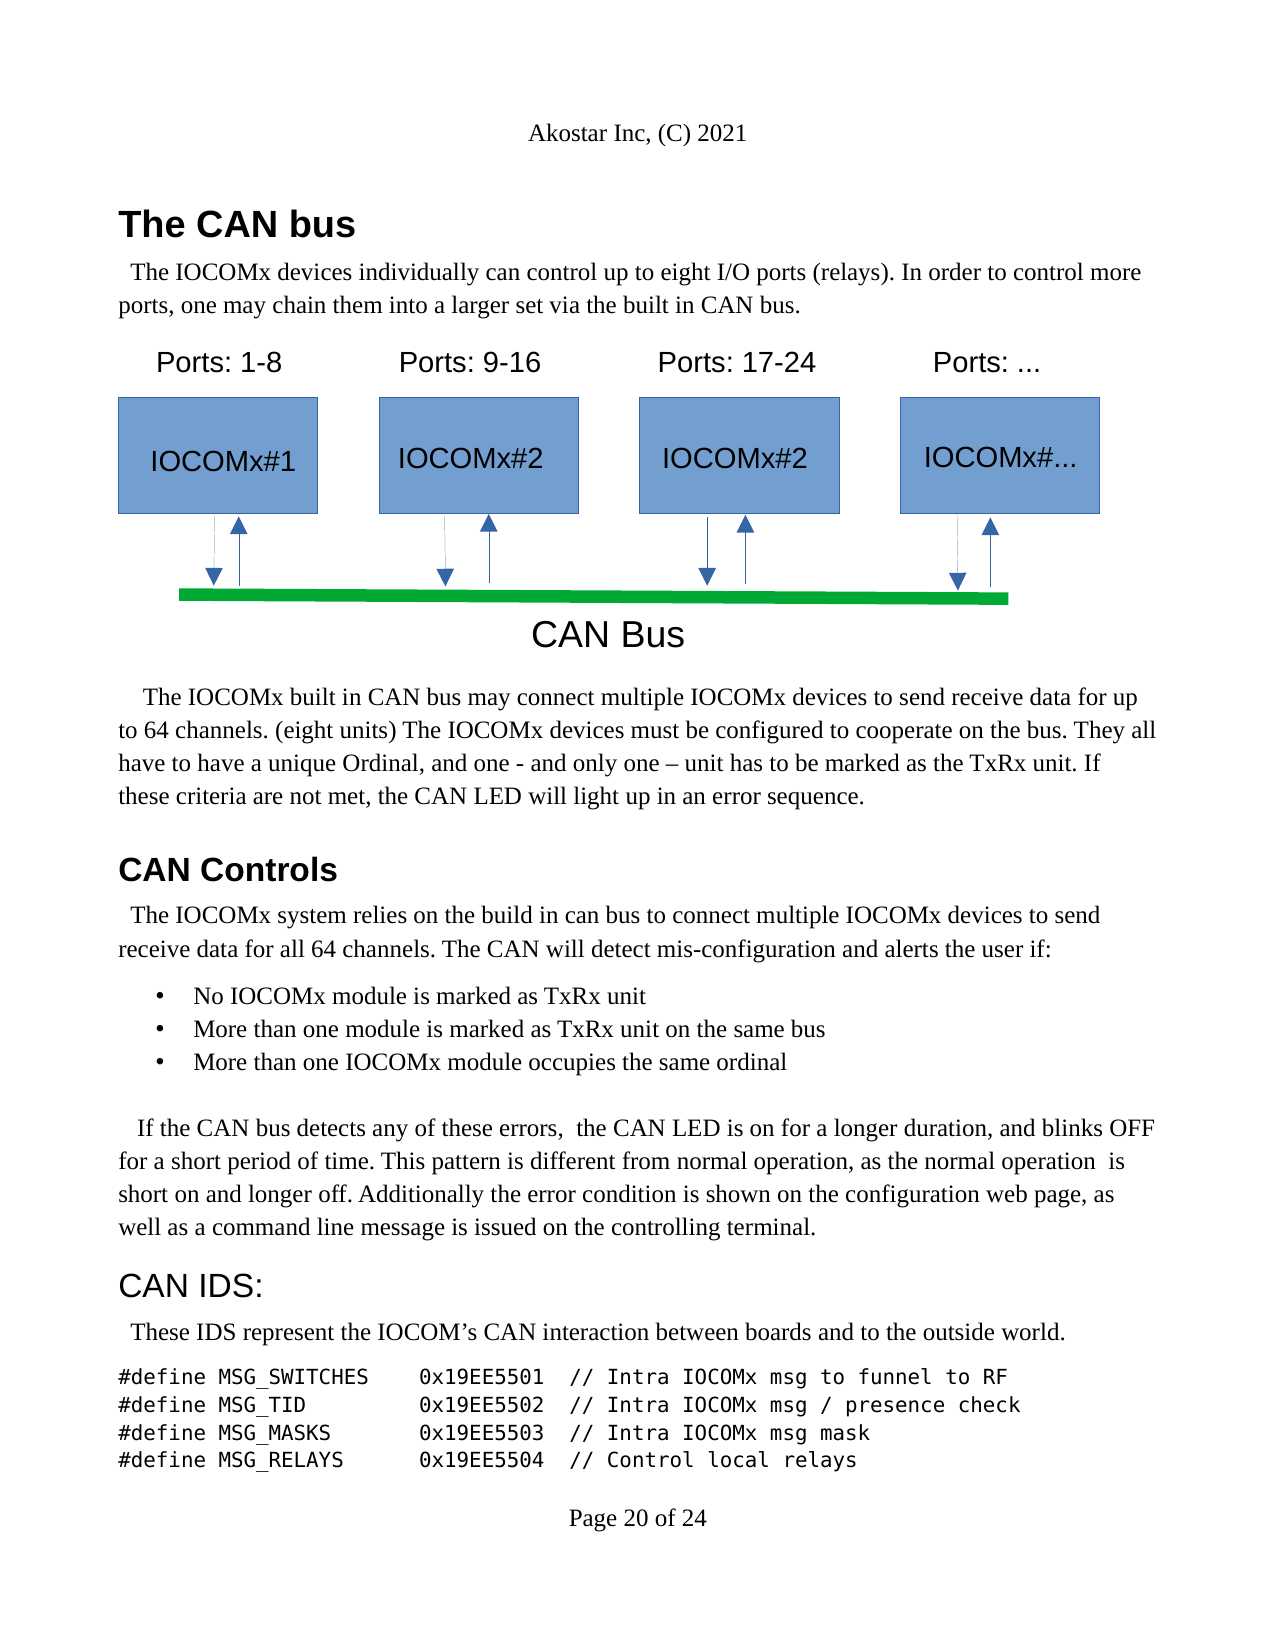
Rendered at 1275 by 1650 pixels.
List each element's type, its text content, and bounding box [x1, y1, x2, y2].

text #define MSG_SWITCHES 0x19EE5501 // Intra IOCOMx msg to funnel to RF [118, 1365, 1157, 1389]
text The IOCOMx built in CAN bus may connect multiple IOCOMx devices to send receive data for up to 64 channels. (eight units) The IOCOMx devices must be configured to cooperate on the bus. They all have to have a unique Ordinal, and one - and only one – unit has to be marked as the TxRx unit. If these criteria are not met, the CAN LED will light up in an error sequence. [118, 682, 1157, 810]
text #define MSG_TID 0x19EE5502 // Intra IOCOMx msg / presence check [118, 1393, 1157, 1417]
text The IOCOMx devices individually can control up to eight I/O ports (relays). In order to control more ports, one may chain them into a larger set via the built in CAN bus. [118, 257, 1157, 319]
text #define MSG_MASKS 0x19EE5503 // Intra IOCOMx msg mask [118, 1421, 1157, 1445]
text The IOCOMx system relies on the build in can bus to connect multiple IOCOMx devices to send receive data for all 64 channels. The CAN will detect mis-configuration and alerts the user if: [118, 901, 1157, 962]
subtitle The CAN bus [118, 201, 1157, 245]
subtitle CAN IDS: [118, 1266, 1157, 1305]
list More than one IOCOMx module occupies the same ordinal [156, 1047, 1157, 1076]
subtitle CAN Controls [118, 849, 1157, 888]
text If the CAN bus detects any of these errors, the CAN LED is on for a longer duration, and blinks OFF for a short period of time. This pattern is different from normal operation, as the normal operation is short on and longer off. Additionally the error condition is shown on the configuration web page, as well as a command line message is issued on the controlling terminal. [118, 1113, 1157, 1241]
text These IDS represent the IOCOM’s CAN interaction between boards and to the outside world. [118, 1317, 1157, 1346]
text #define MSG_RELAYS 0x19EE5504 // Control local relays [118, 1448, 1157, 1473]
list More than one module is marked as TxRx unit on the same bus [156, 1014, 1157, 1043]
list No IOCOMx module is marked as TxRx unit [156, 981, 1157, 1010]
